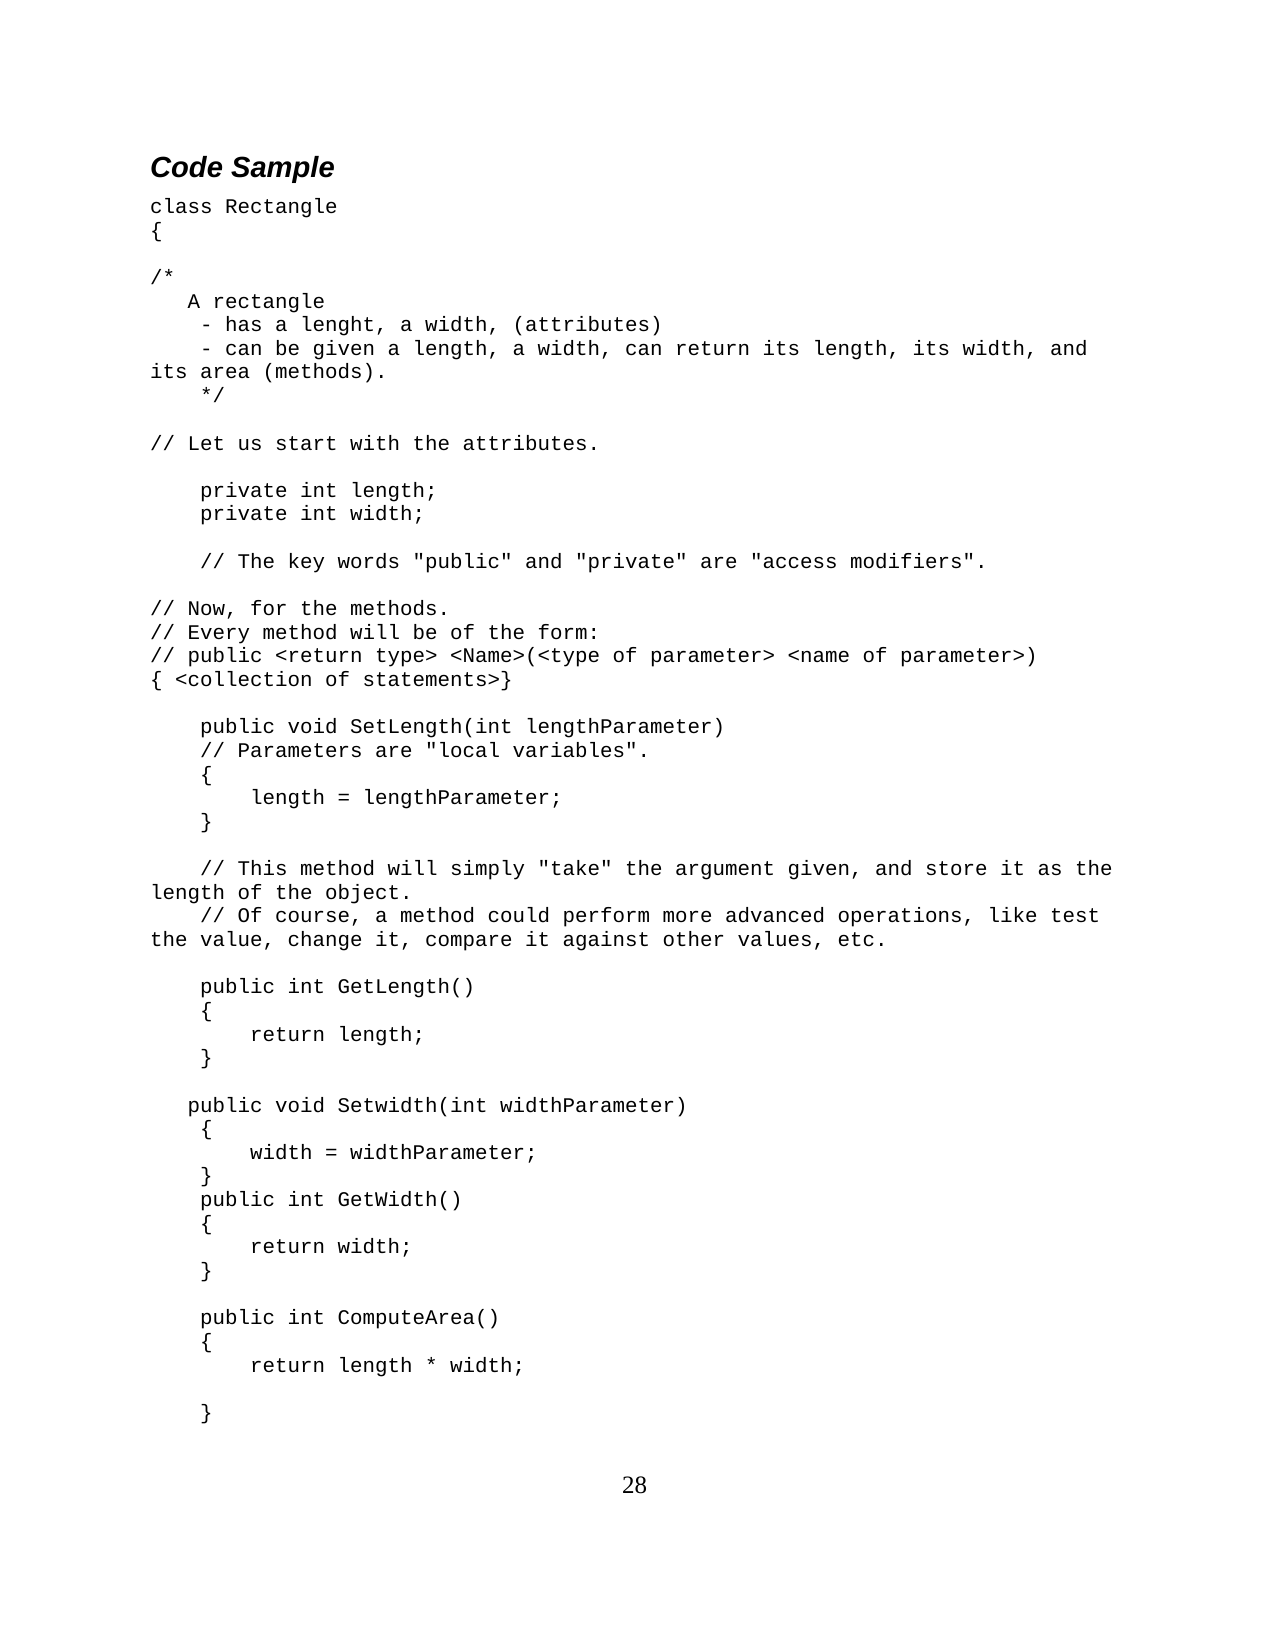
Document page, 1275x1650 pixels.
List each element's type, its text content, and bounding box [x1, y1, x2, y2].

text public int GetLength() [150, 976, 1125, 1000]
text length = lengthParameter; [150, 787, 1125, 811]
text // Of course, a method could perform more advanced operations, like test the value, change it, compare it against other values, etc. [150, 905, 1125, 953]
text } [150, 1402, 1125, 1426]
text public int GetWidth() [150, 1189, 1125, 1213]
text { [150, 1000, 1125, 1024]
text */ [150, 385, 1125, 409]
text - can be given a length, a width, can return its length, its width, and its area (methods). [150, 338, 1125, 385]
text width = widthParameter; [150, 1142, 1125, 1166]
text // public <return type> <Name>(<type of parameter> <name of parameter>){ <collection of statements>} [150, 645, 1125, 693]
text } [150, 1166, 1125, 1189]
text public int ComputeArea() [150, 1307, 1125, 1331]
text // Every method will be of the form: [150, 622, 1125, 645]
text return length * width; [150, 1355, 1125, 1378]
text /* [150, 267, 1125, 291]
text // This method will simply "take" the argument given, and store it as the length of the object. [150, 858, 1125, 905]
text { [150, 1213, 1125, 1236]
text // The key words "public" and "private" are "access modifiers". [150, 551, 1125, 574]
text - has a lenght, a width, (attributes) [150, 314, 1125, 338]
subtitle Code Sample [150, 150, 1125, 183]
text // Now, for the methods. [150, 598, 1125, 622]
text return width; [150, 1236, 1125, 1260]
text // Parameters are "local variables". [150, 740, 1125, 763]
text { [150, 763, 1125, 787]
text // Let us start with the attributes. [150, 432, 1125, 456]
text A rectangle [150, 291, 1125, 314]
text { [150, 1118, 1125, 1142]
text } [150, 811, 1125, 834]
text } [150, 1260, 1125, 1284]
text } [150, 1047, 1125, 1071]
text return length; [150, 1024, 1125, 1047]
text { [150, 1331, 1125, 1355]
text private int width; [150, 503, 1125, 527]
text { [150, 220, 1125, 243]
text public void Setwidth(int widthParameter) [150, 1094, 1125, 1118]
text public void SetLength(int lengthParameter) [150, 716, 1125, 740]
text private int length; [150, 480, 1125, 503]
text class Rectangle [150, 196, 1125, 220]
